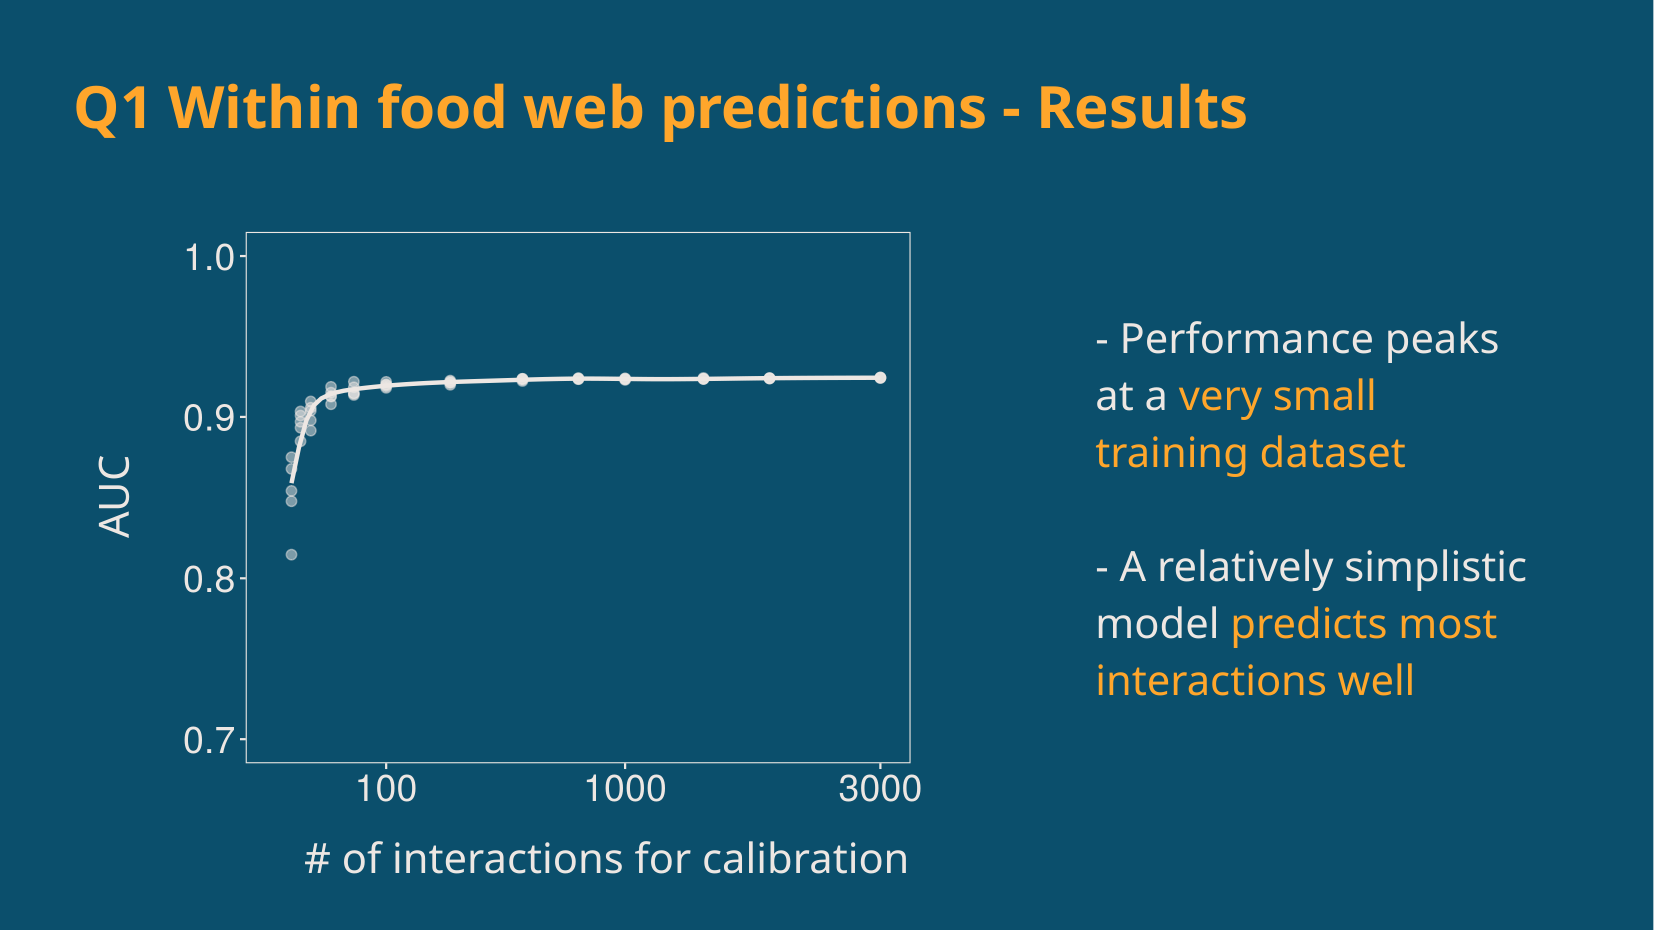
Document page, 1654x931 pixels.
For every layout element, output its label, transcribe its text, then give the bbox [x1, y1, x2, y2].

text_box # of interactions for calibration [289, 821, 891, 892]
text_box - Performance peaks at a very small training dataset - A relatively simplistic model predicts most interactions well [1080, 301, 1554, 702]
picture [171, 220, 922, 821]
text_box Q1 Within food web predictions - Results [59, 59, 1264, 151]
text_box AUC [76, 442, 147, 554]
